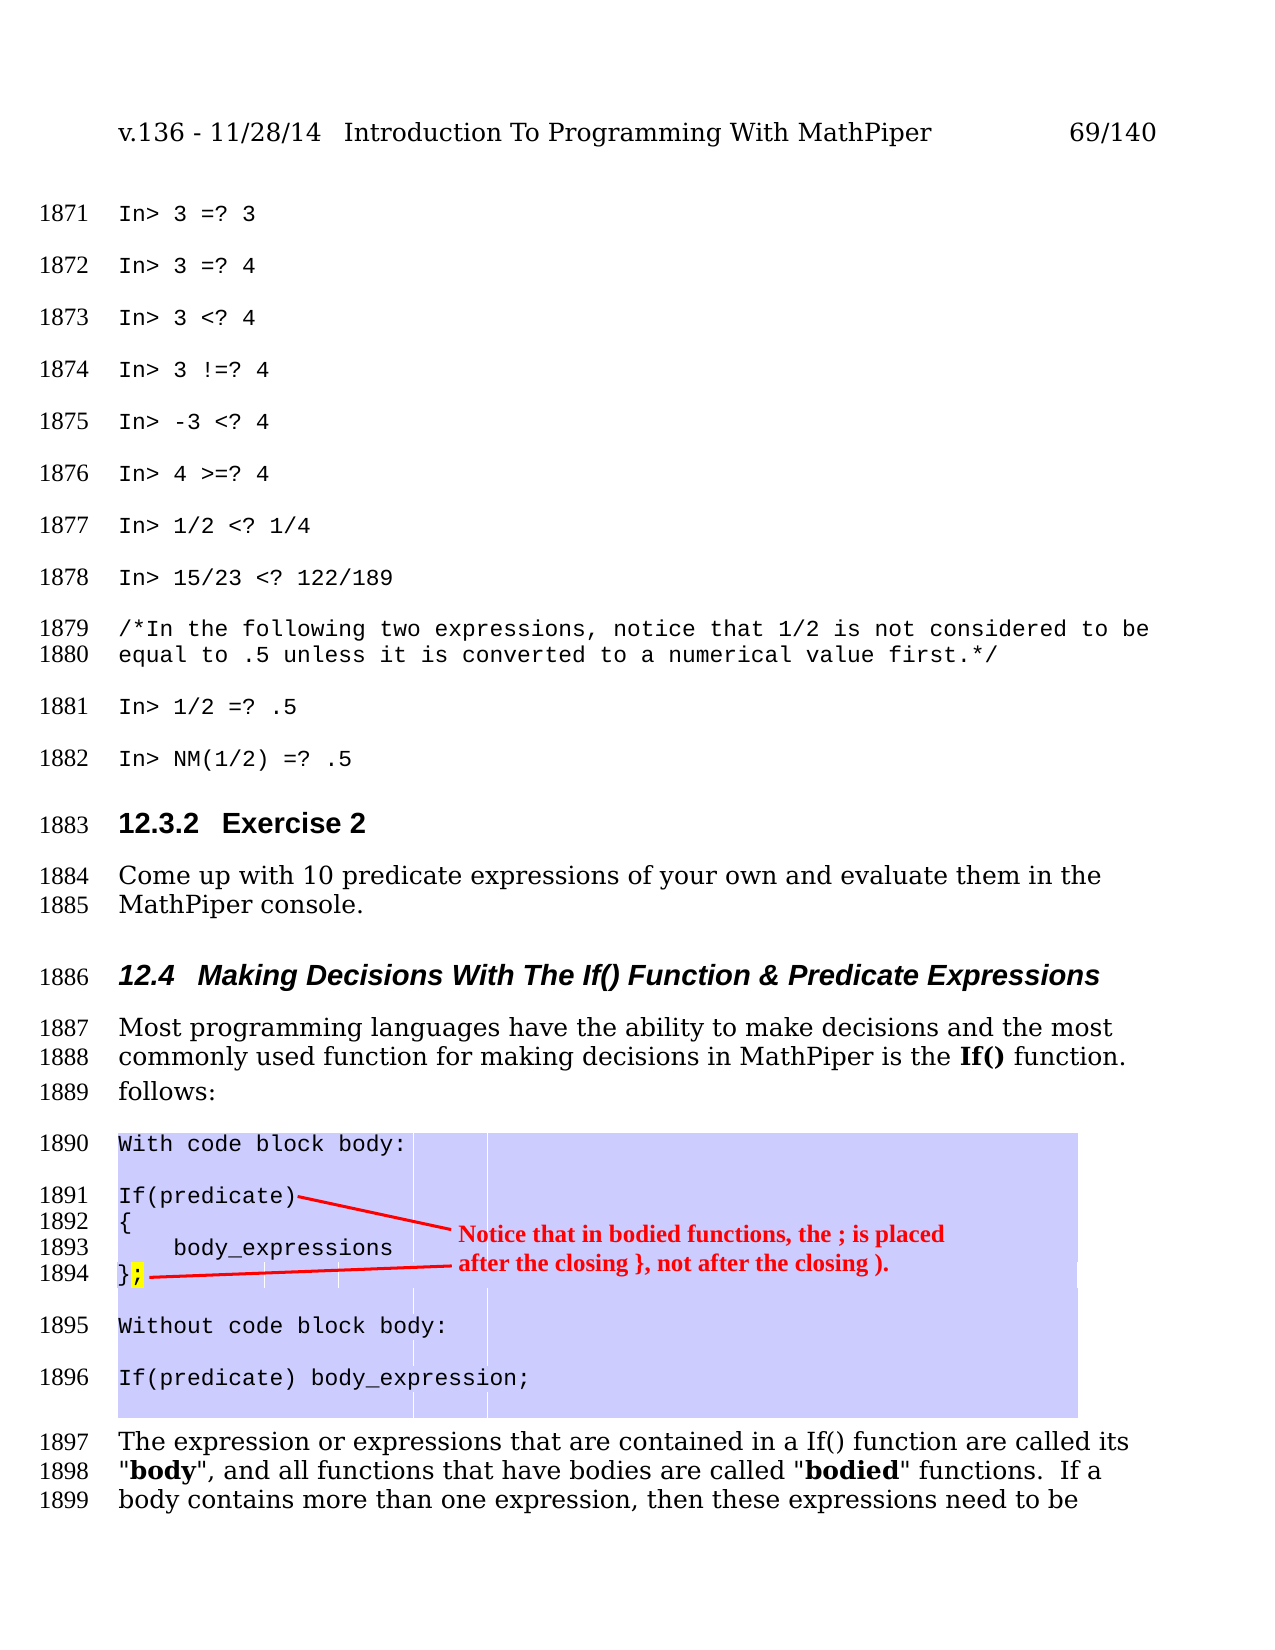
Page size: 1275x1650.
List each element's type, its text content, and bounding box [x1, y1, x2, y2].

text If(predicate) body_expression; [118, 1366, 1157, 1392]
subtitle Exercise 2 [118, 806, 1157, 840]
text { [118, 1210, 1157, 1236]
text follows: [118, 1077, 1157, 1106]
text In> -3 <? 4 [118, 410, 1157, 436]
text }; [117, 1262, 1157, 1288]
text Most programming languages have the ability to make decisions and the most commonly used function for making decisions in MathPiper is the If() function. [118, 1013, 1157, 1071]
text If(predicate) [118, 1184, 1157, 1210]
text Come up with 10 predicate expressions of your own and evaluate them in the MathPiper console. [118, 861, 1157, 919]
subtitle Making Decisions With The If() Function & Predicate Expressions [118, 958, 1157, 992]
text In> 15/23 <? 122/189 [118, 566, 1157, 592]
text In> 4 >=? 4 [118, 462, 1157, 488]
text In> 3 =? 3 [118, 203, 1157, 229]
text In> 3 =? 4 [118, 254, 1157, 281]
text /*In the following two expressions, notice that 1/2 is not considered to be equal to .5 unless it is converted to a numerical value first.*/ [118, 618, 1157, 669]
text In> 3 <? 4 [118, 306, 1157, 332]
text In> 3 !=? 4 [118, 358, 1157, 384]
text With code block body: [118, 1132, 1157, 1158]
text In> NM(1/2) =? .5 [118, 747, 1157, 773]
text body_expressions [118, 1236, 1157, 1262]
text In> 1/2 <? 1/4 [118, 514, 1157, 540]
text The expression or expressions that are contained in a If() function are called its "body", and all functions that have bodies are called "bodied" functions. If a body contains more than one expression, then these expressions need to be [118, 1427, 1157, 1514]
text Without code block body: [118, 1314, 1157, 1340]
text In> 1/2 =? .5 [118, 696, 1157, 721]
